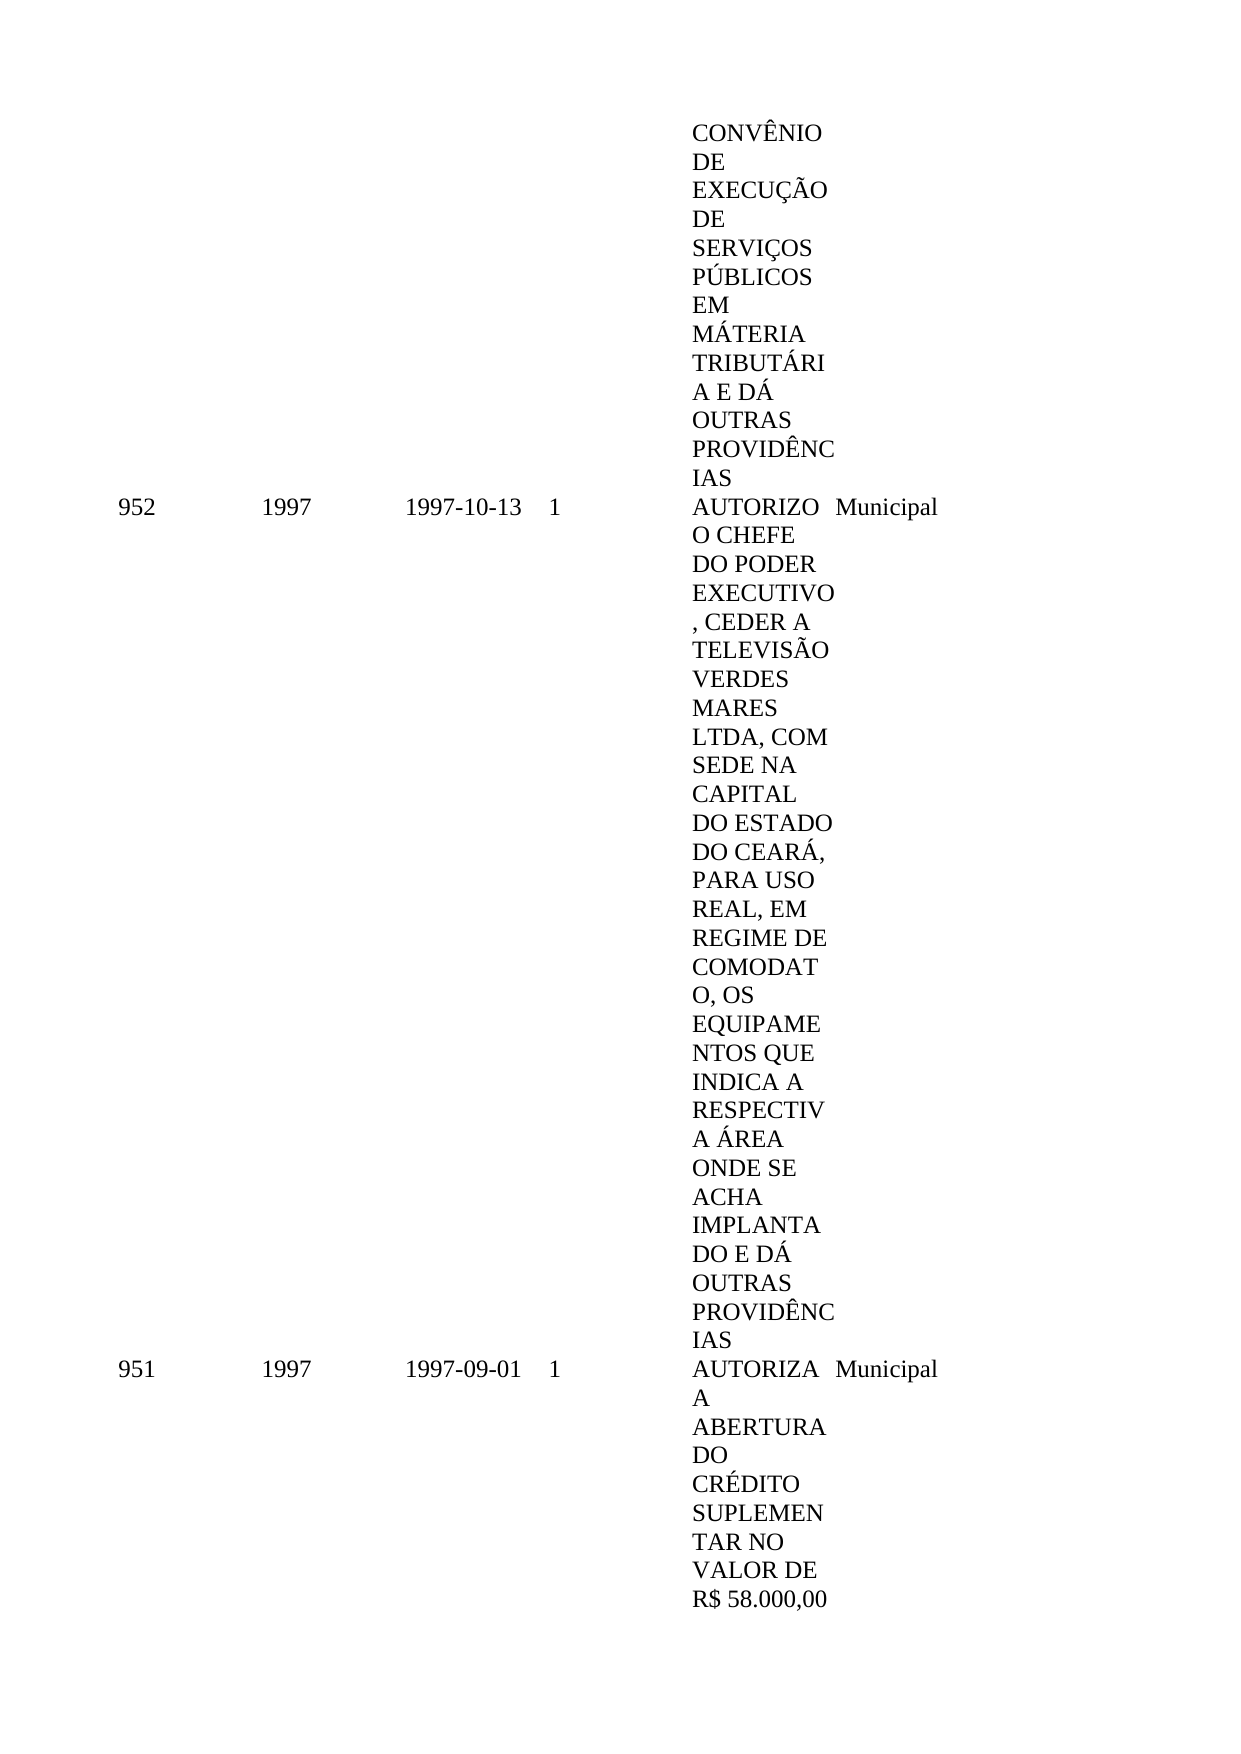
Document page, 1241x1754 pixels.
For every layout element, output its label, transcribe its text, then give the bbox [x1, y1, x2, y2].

table_cell 1 [548, 1354, 692, 1613]
table_cell Municipal [835, 1354, 979, 1613]
table_cell [261, 118, 405, 492]
table_cell [835, 118, 979, 492]
table_cell [979, 492, 1122, 1354]
table_cell 1 [548, 492, 692, 1354]
table_cell [979, 118, 1122, 492]
table_cell [548, 118, 692, 492]
table_cell 1997 [261, 492, 405, 1354]
table_cell CONVÊNIO DE EXECUÇÃO DE SERVIÇOS PÚBLICOS EM MÁTERIA TRIBUTÁRIA E DÁ OUTRAS PROVIDÊNCIAS [692, 118, 835, 492]
table_cell Municipal [835, 492, 979, 1354]
table_cell AUTORIZO O CHEFE DO PODER EXECUTIVO, CEDER A TELEVISÃO VERDES MARES LTDA, COM SEDE NA CAPITAL DO ESTADO DO CEARÁ, PARA USO REAL, EM REGIME DE COMODATO, OS EQUIPAMENTOS QUE INDICA A RESPECTIVA ÁREA ONDE SE ACHA IMPLANTADO E DÁ OUTRAS PROVIDÊNCIAS [692, 492, 835, 1354]
table_cell 1997-09-01 [405, 1354, 548, 1613]
table_cell [405, 118, 548, 492]
table_cell 1997 [261, 1354, 405, 1613]
table_cell 1997-10-13 [405, 492, 548, 1354]
table_cell AUTORIZA A ABERTURA DO CRÉDITO SUPLEMENTAR NO VALOR DE R$ 58.000,00 [692, 1354, 835, 1613]
table_cell 952 [118, 492, 261, 1354]
table_cell [118, 118, 261, 492]
table_cell [979, 1354, 1122, 1613]
table_cell 951 [118, 1354, 261, 1613]
